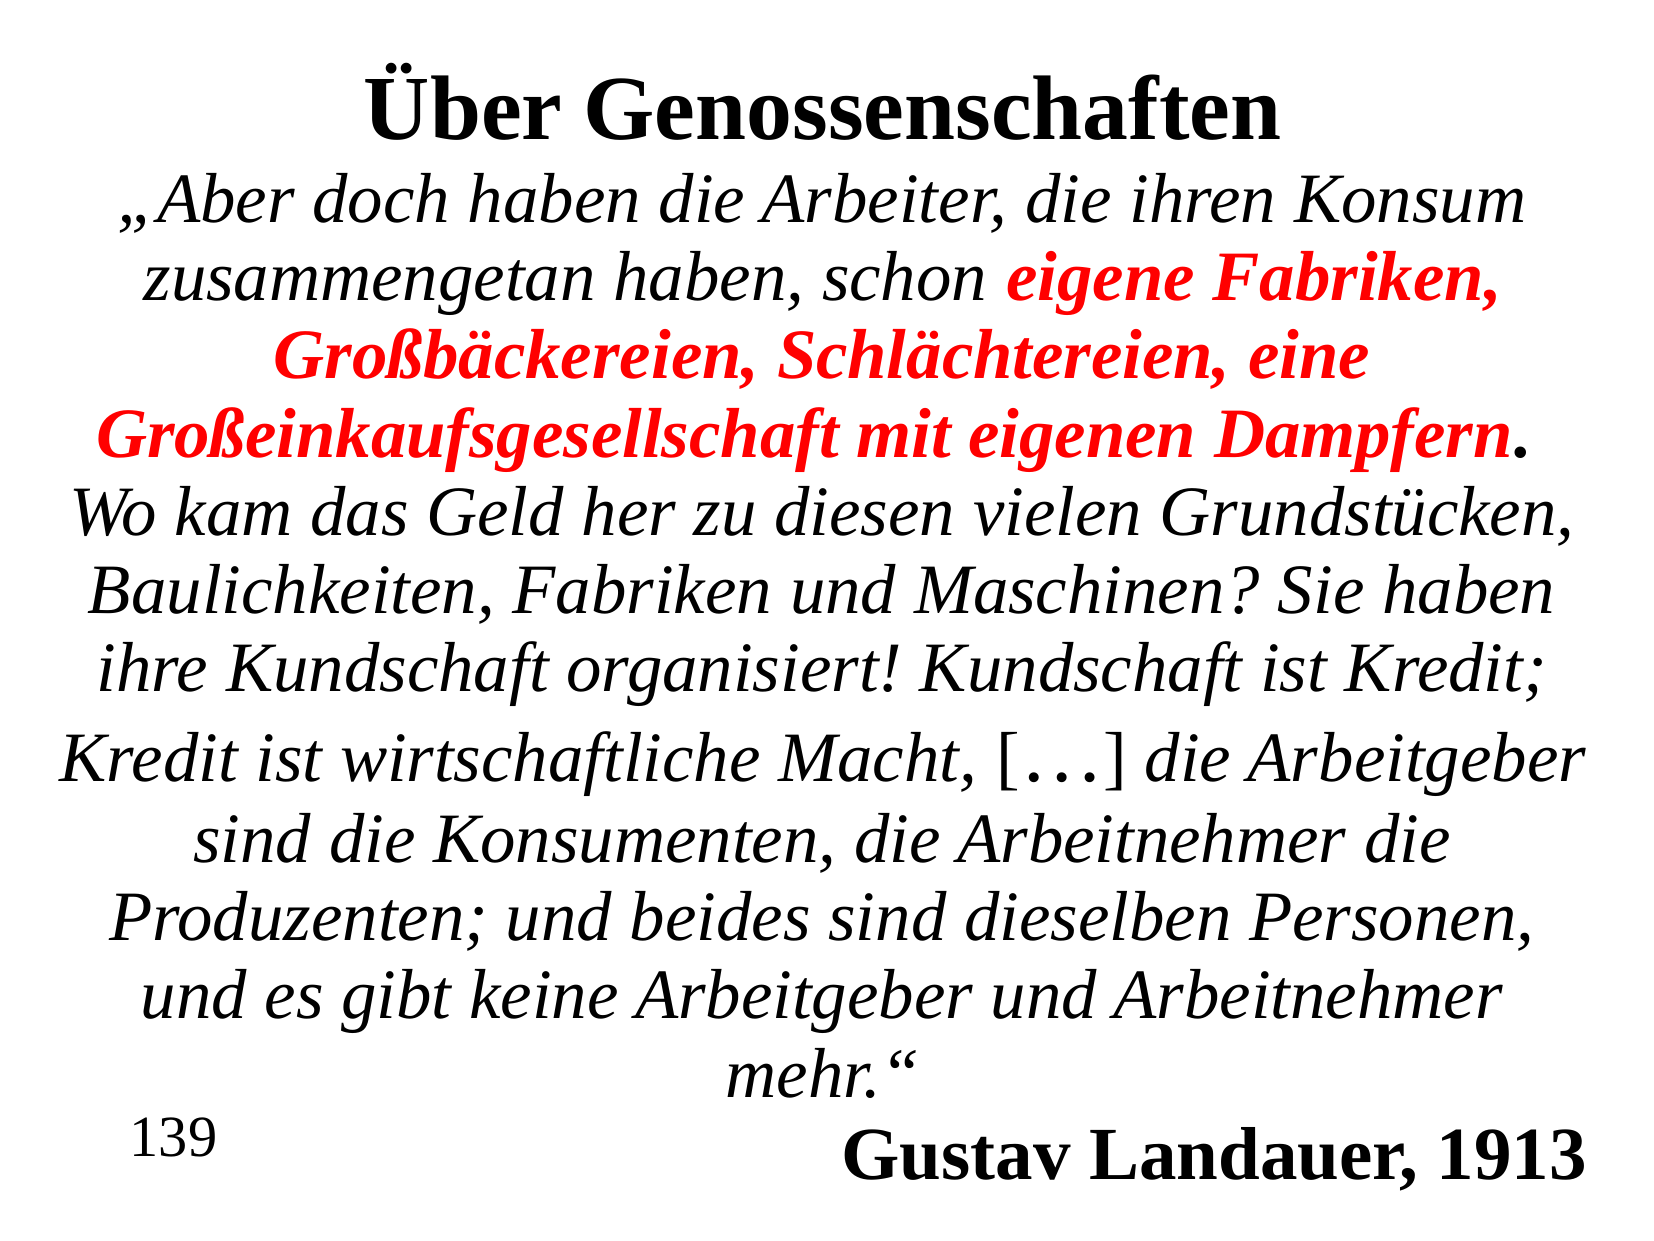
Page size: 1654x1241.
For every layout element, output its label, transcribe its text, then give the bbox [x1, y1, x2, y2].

text_box Über Genossenschaften „Aber doch haben die Arbeiter, die ihren Konsum zusammengetan haben, schon eigene Fabriken, Großbäckereien, Schlächtereien, eine Großeinkaufsgesellschaft mit eigenen Dampfern. Wo kam das Geld her zu diesen vielen Grundstücken, Baulichkeiten, Fabriken und Maschinen? Sie haben ihre Kundschaft organisiert! Kundschaft ist Kredit; Kredit ist wirtschaftliche Macht, […] die Arbeitgeber sind die Konsumenten, die Arbeitnehmer die Produzenten; und beides sind dieselben Personen, und es gibt keine Arbeitgeber und Arbeitnehmer mehr.“ Gustav Landauer, 1913 [44, 50, 1615, 1210]
text_box [0, 1096, 394, 1177]
